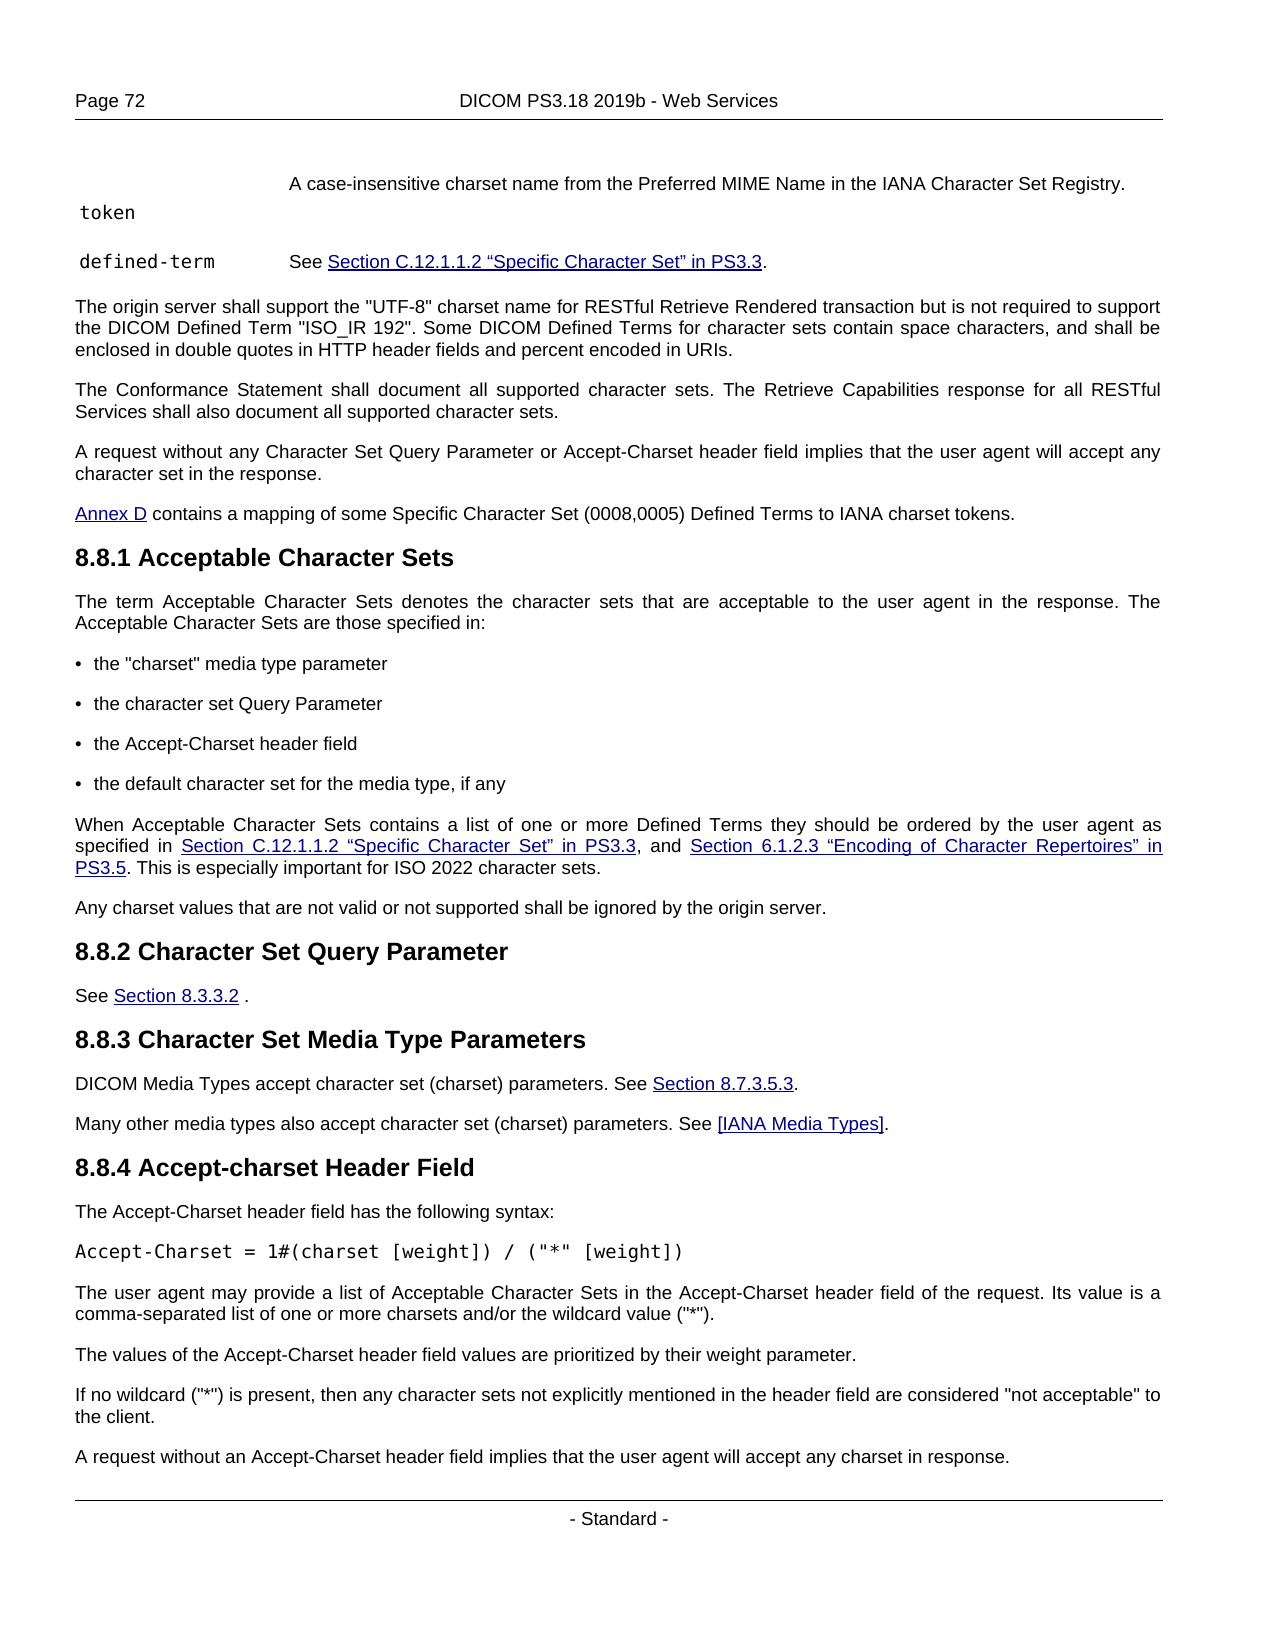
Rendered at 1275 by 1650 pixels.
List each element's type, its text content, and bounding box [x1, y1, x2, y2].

text DICOM Media Types accept character set (charset) parameters. See Section 8.7.3.5.3. [75, 1073, 1162, 1094]
text When Acceptable Character Sets contains a list of one or more Defined Terms they should be ordered by the user agent as specified in Section C.12.1.1.2 “Specific Character Set” in PS3.3, and Section 6.1.2.3 “Encoding of Character Repertoires” in PS3.5. This is especially important for ISO 2022 character sets. [75, 813, 1162, 878]
text 8.8.3 Character Set Media Type Parameters [75, 1025, 1162, 1054]
text • the "charset" media type parameter [75, 652, 1162, 674]
table_header A case-insensitive charset name from the Preferred MIME Name in the IANA Character Set Registry. [285, 150, 1162, 228]
text • the character set Query Parameter [75, 693, 1162, 714]
text • the default character set for the media type, if any [75, 773, 1162, 795]
text The Conformance Statement shall document all supported character sets. The Retrieve Capabilities response for all RESTful Services shall also document all supported character sets. [75, 379, 1162, 422]
text If no wildcard ("*") is present, then any character sets not explicitly mentioned in the header field are considered "not acceptable" to the client. [75, 1384, 1162, 1427]
text Many other media types also accept character set (charset) parameters. See [IANA Media Types]. [75, 1113, 1162, 1134]
text A request without any Character Set Query Parameter or Accept-Charset header field implies that the user agent will accept any character set in the response. [75, 441, 1162, 484]
text • the Accept-Charset header field [75, 733, 1162, 754]
table_cell defined-term [75, 228, 285, 277]
text Annex D contains a mapping of some Specific Character Set (0008,0005) Defined Terms to IANA charset tokens. [75, 503, 1162, 524]
text The user agent may provide a list of Acceptable Character Sets in the Accept-Charset header field of the request. Its value is a comma-separated list of one or more charsets and/or the wildcard value ("*"). [75, 1282, 1162, 1325]
text The values of the Accept-Charset header field values are prioritized by their weight parameter. [75, 1343, 1162, 1365]
text See Section 8.3.3.2 . [75, 985, 1162, 1006]
text The term Acceptable Character Sets denotes the character sets that are acceptable to the user agent in the response. The Acceptable Character Sets are those specified in: [75, 590, 1162, 633]
table_cell See Section C.12.1.1.2 “Specific Character Set” in PS3.3. [285, 228, 1162, 277]
text 8.8.4 Accept-charset Header Field [75, 1153, 1162, 1182]
text 8.8.2 Character Set Query Parameter [75, 937, 1162, 966]
text The origin server shall support the "UTF-8" charset name for RESTful Retrieve Rendered transaction but is not required to support the DICOM Defined Term "ISO_IR 192". Some DICOM Defined Terms for character sets contain space characters, and shall be enclosed in double quotes in HTTP header fields and percent encoded in URIs. [75, 295, 1162, 360]
text 8.8.1 Acceptable Character Sets [75, 543, 1162, 572]
text Any charset values that are not valid or not supported shall be ignored by the origin server. [75, 897, 1162, 918]
text Accept-Charset = 1#(charset [weight]) / ("*" [weight]) [75, 1241, 1162, 1263]
table_header token [75, 150, 285, 228]
text The Accept-Charset header field has the following syntax: [75, 1201, 1162, 1222]
text A request without an Accept-Charset header field implies that the user agent will accept any charset in response. [75, 1446, 1162, 1467]
